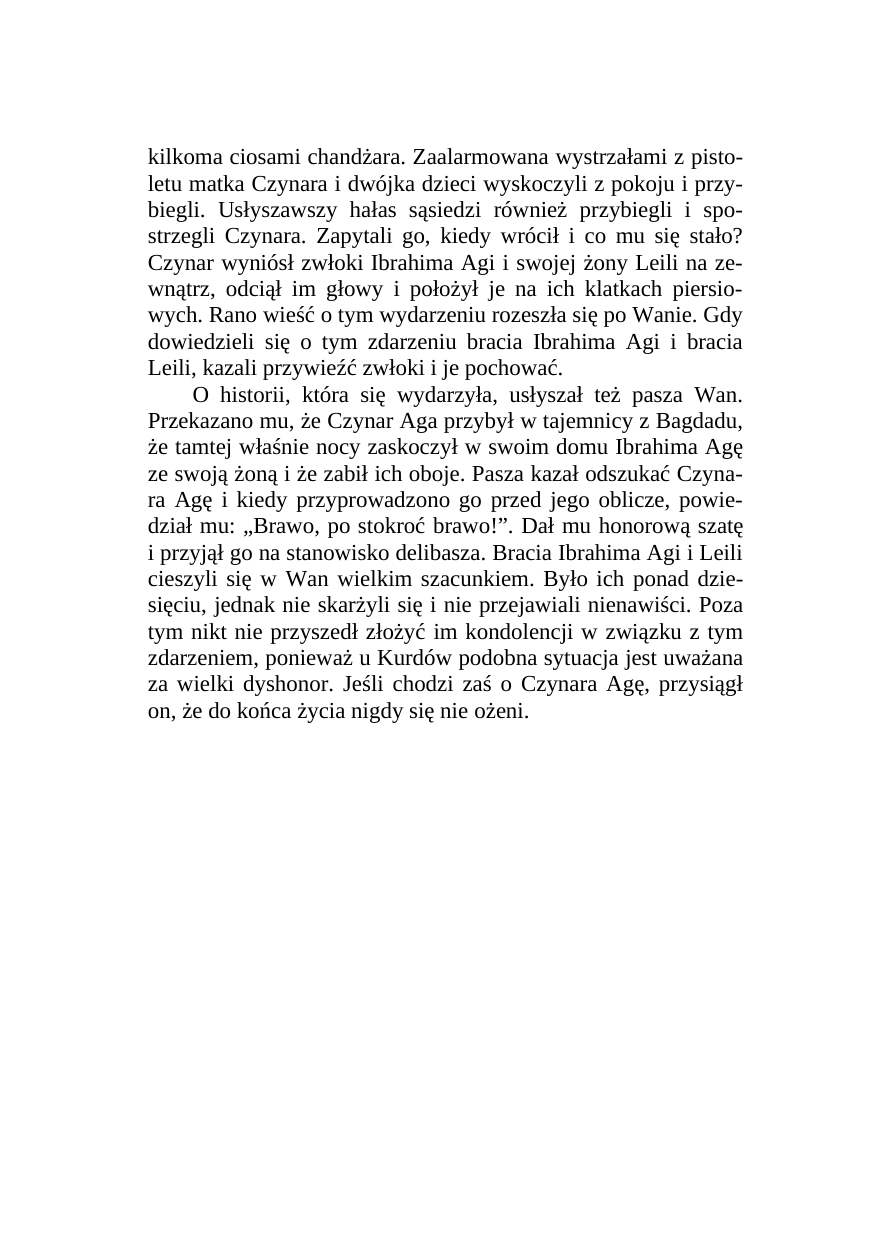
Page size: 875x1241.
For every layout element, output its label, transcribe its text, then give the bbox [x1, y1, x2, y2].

text kilkoma ciosami chandżara. Zaalarmowana wystrzałami z pisto- letu matka Czynara i dwójka dzieci wyskoczyli z pokoju i przy- biegli. Usłyszawszy hałas sąsiedzi również przybiegli i spo- strzegli Czynara. Zapytali go, kiedy wrócił i co mu się stało? Czynar wyniósł zwłoki Ibrahima Agi i swojej żony Leili na ze- wnątrz, odciął im głowy i położył je na ich klatkach piersio- wych. Rano wieść o tym wydarzeniu rozeszła się po Wanie. Gdy dowiedzieli się o tym zdarzeniu bracia Ibrahima Agi i bracia Leili, kazali przywieźć zwłoki i je pochować. [148, 143, 744, 381]
text O historii, która się wydarzyła, usłyszał też pasza Wan. Przekazano mu, że Czynar Aga przybył w tajemnicy z Bagdadu, że tamtej właśnie nocy zaskoczył w swoim domu Ibrahima Agę ze swoją żoną i że zabił ich oboje. Pasza kazał odszukać Czyna- ra Agę i kiedy przyprowadzono go przed jego oblicze, powie- dział mu: „Brawo, po stokroć brawo!”. Dał mu honorową szatę i przyjął go na stanowisko delibasza. Bracia Ibrahima Agi i Leili cieszyli się w Wan wielkim szacunkiem. Było ich ponad dzie- sięciu, jednak nie skarżyli się i nie przejawiali nienawiści. Poza tym nikt nie przyszedł złożyć im kondolencji w związku z tym zdarzeniem, ponieważ u Kurdów podobna sytuacja jest uważana za wielki dyshonor. Jeśli chodzi zaś o Czynara Agę, przysiągł on, że do końca życia nigdy się nie ożeni. [148, 381, 744, 723]
